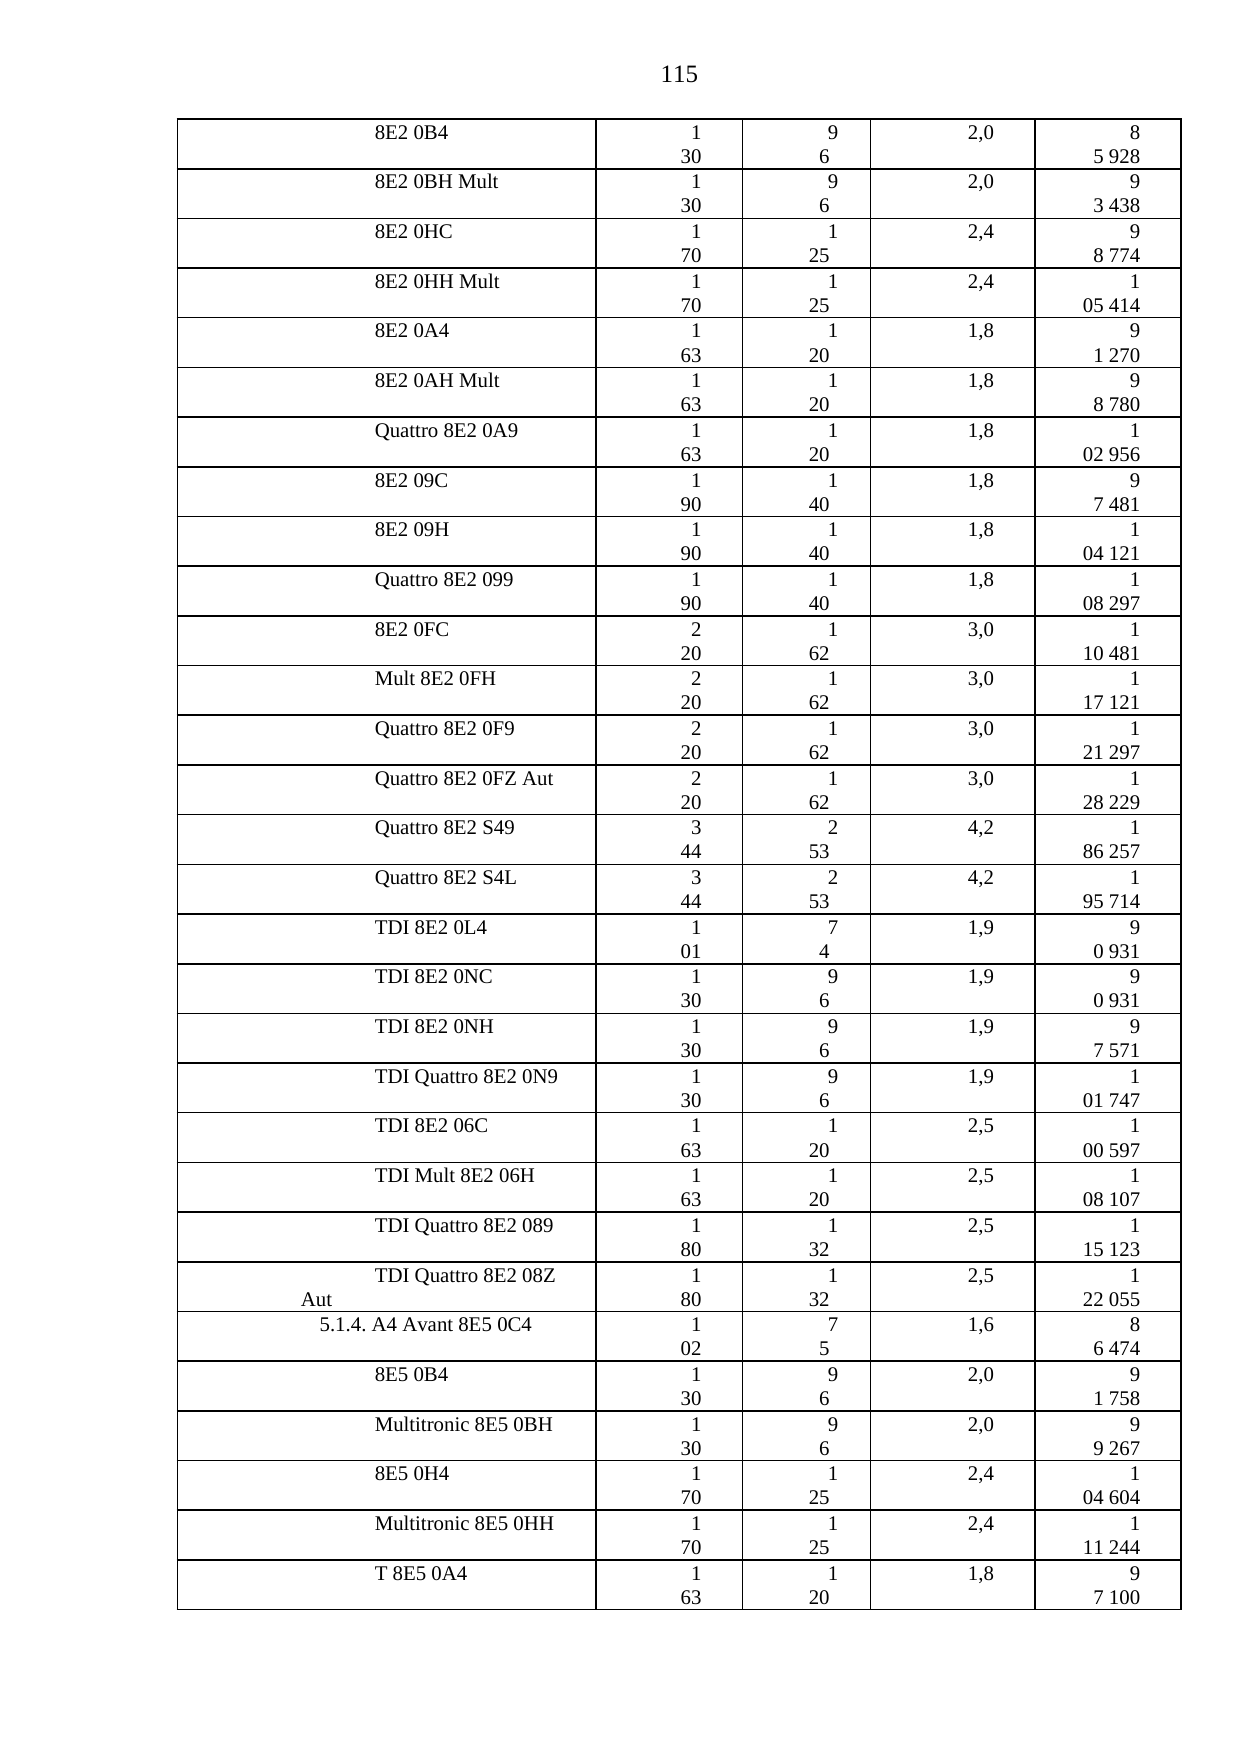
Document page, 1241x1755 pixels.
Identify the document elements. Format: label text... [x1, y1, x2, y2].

table_cell 101 [597, 915, 742, 963]
table_cell 93 438 [1036, 170, 1180, 217]
table_cell 2,5 [871, 1163, 1034, 1211]
table_cell 104 604 [1036, 1461, 1180, 1509]
table_cell 2,0 [871, 120, 1034, 168]
table_cell 163 [597, 368, 742, 416]
table_cell 96 [743, 1412, 870, 1460]
table_cell Quattro 8E2 0F9 [178, 716, 595, 764]
table_cell 170 [597, 1511, 742, 1559]
table_cell 8E2 09C [178, 468, 595, 516]
table_cell 130 [597, 1362, 742, 1410]
table_cell TDI 8E2 0L4 [178, 915, 595, 963]
table_cell 1,8 [871, 318, 1034, 367]
table_cell 140 [743, 567, 870, 615]
table_cell 1,9 [871, 1064, 1034, 1112]
table_cell 1,8 [871, 468, 1034, 516]
table_cell TDI 8E2 0NH [178, 1014, 595, 1062]
table_cell 102 956 [1036, 418, 1180, 466]
table_cell T 8E5 0A4 [178, 1561, 595, 1609]
table_cell 253 [743, 815, 870, 863]
table_cell 105 414 [1036, 269, 1180, 317]
table_cell 2,5 [871, 1263, 1034, 1311]
table_cell 2,5 [871, 1213, 1034, 1261]
table_cell 8E2 0HC [178, 219, 595, 267]
table_cell 2,0 [871, 1412, 1034, 1460]
table_cell 1,8 [871, 1561, 1034, 1609]
table_cell 163 [597, 418, 742, 466]
table_cell 132 [743, 1263, 870, 1311]
table_cell 163 [597, 1561, 742, 1609]
table_cell Multitronic 8E5 0HH [178, 1511, 595, 1559]
table_cell 90 931 [1036, 915, 1180, 963]
table_cell 220 [597, 716, 742, 764]
table_cell 110 481 [1036, 617, 1180, 665]
table_cell 120 [743, 1163, 870, 1211]
table_cell 163 [597, 1113, 742, 1162]
table_cell 2,5 [871, 1113, 1034, 1162]
table_cell TDI Quattro 8E2 0N9 [178, 1064, 595, 1112]
table_cell 186 257 [1036, 815, 1180, 863]
table_cell 97 571 [1036, 1014, 1180, 1062]
table_cell Quattro 8E2 S4L [178, 865, 595, 913]
table_cell 2,4 [871, 1511, 1034, 1559]
table_cell 140 [743, 468, 870, 516]
table_cell 111 244 [1036, 1511, 1180, 1559]
table_cell 190 [597, 468, 742, 516]
table_cell TDI Quattro 8E2 08Z Aut [178, 1263, 595, 1311]
table_cell 130 [597, 120, 742, 168]
table_cell TDI 8E2 0NC [178, 965, 595, 1012]
table_cell 104 121 [1036, 517, 1180, 565]
table_cell 96 [743, 1064, 870, 1112]
table_cell 8E5 0H4 [178, 1461, 595, 1509]
table_cell Mult 8E2 0FH [178, 666, 595, 714]
table_cell 180 [597, 1263, 742, 1311]
table_cell 3,0 [871, 666, 1034, 714]
table_cell 130 [597, 965, 742, 1012]
table_cell 130 [597, 170, 742, 217]
table_cell 163 [597, 318, 742, 367]
table_cell 97 100 [1036, 1561, 1180, 1609]
table_cell 2,0 [871, 1362, 1034, 1410]
table_cell 108 297 [1036, 567, 1180, 615]
table_cell 74 [743, 915, 870, 963]
table_cell 96 [743, 965, 870, 1012]
table_cell 1,9 [871, 915, 1034, 963]
table_cell 170 [597, 1461, 742, 1509]
table_cell 97 481 [1036, 468, 1180, 516]
table_cell 96 [743, 1014, 870, 1062]
table_cell 220 [597, 766, 742, 814]
table_cell 170 [597, 219, 742, 267]
table_cell 96 [743, 120, 870, 168]
table_cell Quattro 8E2 099 [178, 567, 595, 615]
table_cell 2,4 [871, 269, 1034, 317]
table_cell 5.1.4. A4 Avant 8E5 0C4 [178, 1312, 595, 1360]
table_cell 90 931 [1036, 965, 1180, 1012]
table_cell 344 [597, 815, 742, 863]
table_cell 4,2 [871, 815, 1034, 863]
table_cell 108 107 [1036, 1163, 1180, 1211]
table_cell 99 267 [1036, 1412, 1180, 1460]
table_cell 253 [743, 865, 870, 913]
table_cell 91 758 [1036, 1362, 1180, 1410]
table_cell Quattro 8E2 0FZ Aut [178, 766, 595, 814]
table_cell 1,8 [871, 567, 1034, 615]
table_cell 1,9 [871, 1014, 1034, 1062]
table_cell 86 474 [1036, 1312, 1180, 1360]
table_cell TDI Quattro 8E2 089 [178, 1213, 595, 1261]
table_cell 8E2 0B4 [178, 120, 595, 168]
table_cell 125 [743, 219, 870, 267]
table_cell 130 [597, 1412, 742, 1460]
table_cell 344 [597, 865, 742, 913]
table_cell 1,8 [871, 418, 1034, 466]
table_cell 96 [743, 1362, 870, 1410]
table_cell 170 [597, 269, 742, 317]
table_cell 190 [597, 517, 742, 565]
table_cell 162 [743, 766, 870, 814]
table_cell 125 [743, 1511, 870, 1559]
table_cell 1,8 [871, 517, 1034, 565]
table_cell 220 [597, 666, 742, 714]
table_cell 101 747 [1036, 1064, 1180, 1112]
table_cell 8E2 0HH Mult [178, 269, 595, 317]
table_cell 121 297 [1036, 716, 1180, 764]
table_cell 122 055 [1036, 1263, 1180, 1311]
table_cell 91 270 [1036, 318, 1180, 367]
table_cell 162 [743, 617, 870, 665]
table_cell 180 [597, 1213, 742, 1261]
table_cell 85 928 [1036, 120, 1180, 168]
table_cell 120 [743, 368, 870, 416]
table_cell 3,0 [871, 716, 1034, 764]
table_cell 162 [743, 716, 870, 764]
table_cell 163 [597, 1163, 742, 1211]
table_cell 96 [743, 170, 870, 217]
table_cell 100 597 [1036, 1113, 1180, 1162]
table_cell 1,6 [871, 1312, 1034, 1360]
table_cell 2,0 [871, 170, 1034, 217]
table_cell 75 [743, 1312, 870, 1360]
table_cell 190 [597, 567, 742, 615]
table_cell 8E2 09H [178, 517, 595, 565]
table_cell 3,0 [871, 617, 1034, 665]
table_cell 120 [743, 1113, 870, 1162]
table_cell 1,9 [871, 965, 1034, 1012]
table_cell Quattro 8E2 0A9 [178, 418, 595, 466]
table_cell 128 229 [1036, 766, 1180, 814]
table_cell 125 [743, 269, 870, 317]
table_cell 8E2 0AH Mult [178, 368, 595, 416]
table_cell 162 [743, 666, 870, 714]
table_cell 1,8 [871, 368, 1034, 416]
table_cell 2,4 [871, 1461, 1034, 1509]
table_cell 140 [743, 517, 870, 565]
table_cell 117 121 [1036, 666, 1180, 714]
table_cell 115 123 [1036, 1213, 1180, 1261]
table_cell 8E2 0A4 [178, 318, 595, 367]
table_cell 195 714 [1036, 865, 1180, 913]
table_cell 8E2 0BH Mult [178, 170, 595, 217]
table_cell TDI Mult 8E2 06H [178, 1163, 595, 1211]
table_cell 98 780 [1036, 368, 1180, 416]
table_cell 220 [597, 617, 742, 665]
table_cell 132 [743, 1213, 870, 1261]
table_cell 3,0 [871, 766, 1034, 814]
table_cell 130 [597, 1064, 742, 1112]
table_cell Quattro 8E2 S49 [178, 815, 595, 863]
table_cell 120 [743, 418, 870, 466]
table_cell 4,2 [871, 865, 1034, 913]
table_cell 120 [743, 1561, 870, 1609]
table_cell 8E2 0FC [178, 617, 595, 665]
table_cell 102 [597, 1312, 742, 1360]
table_cell 2,4 [871, 219, 1034, 267]
table_cell 8E5 0B4 [178, 1362, 595, 1410]
table_cell 130 [597, 1014, 742, 1062]
table_cell 125 [743, 1461, 870, 1509]
table_cell TDI 8E2 06C [178, 1113, 595, 1162]
table_cell 120 [743, 318, 870, 367]
table_cell 98 774 [1036, 219, 1180, 267]
table_cell Multitronic 8E5 0BH [178, 1412, 595, 1460]
